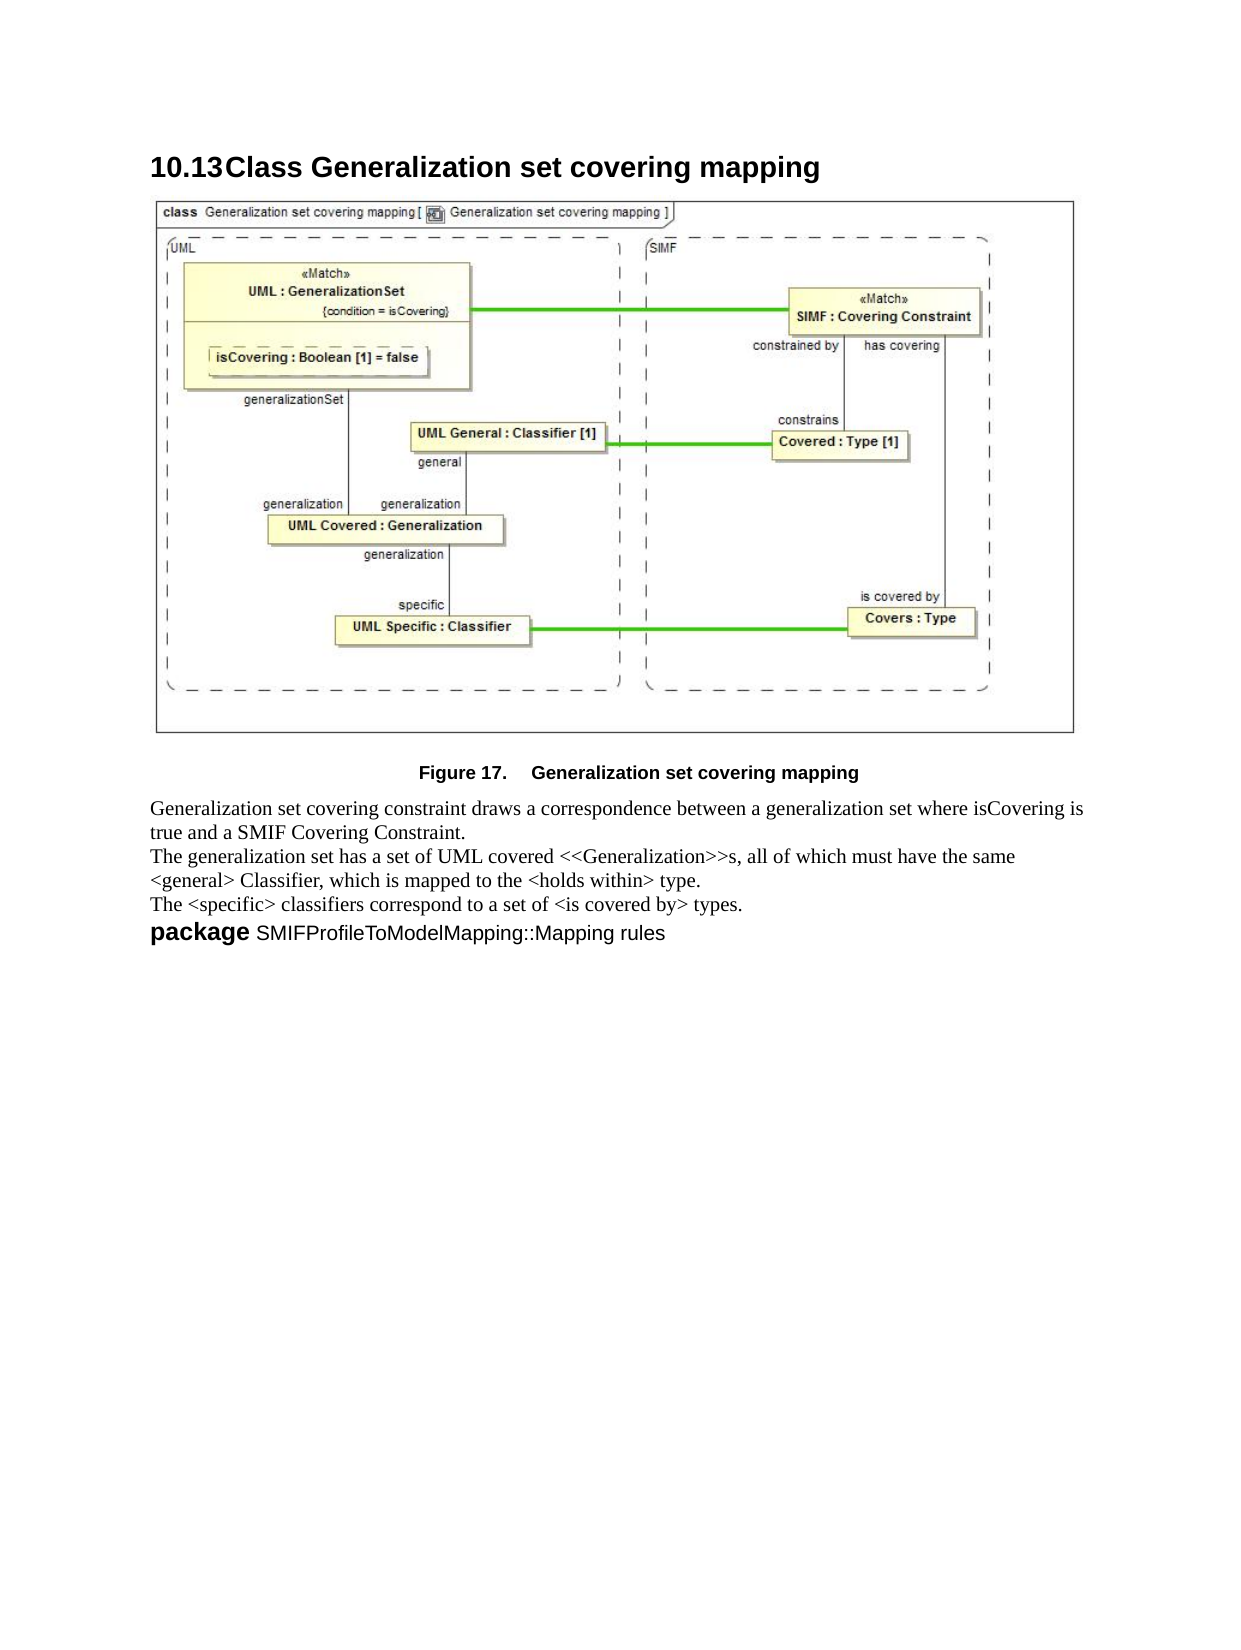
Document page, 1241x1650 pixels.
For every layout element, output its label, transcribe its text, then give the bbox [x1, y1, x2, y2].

text package SMIFProfileToModelMapping::Mapping rules [150, 916, 1090, 945]
list Generalization set covering mapping [187, 762, 1090, 784]
text Generalization set covering constraint draws a correspondence between a generalization set where isCovering is true and a SMIF Covering Constraint. [150, 796, 1090, 844]
picture [150, 195, 1091, 750]
text The <specific> classifiers correspond to a set of <is covered by> types. [150, 892, 1090, 916]
subtitle Class Generalization set covering mapping [150, 150, 1090, 183]
text The generalization set has a set of UML covered <<Generalization>>s, all of which must have the same <general> Classifier, which is mapped to the <holds within> type. [150, 844, 1090, 892]
